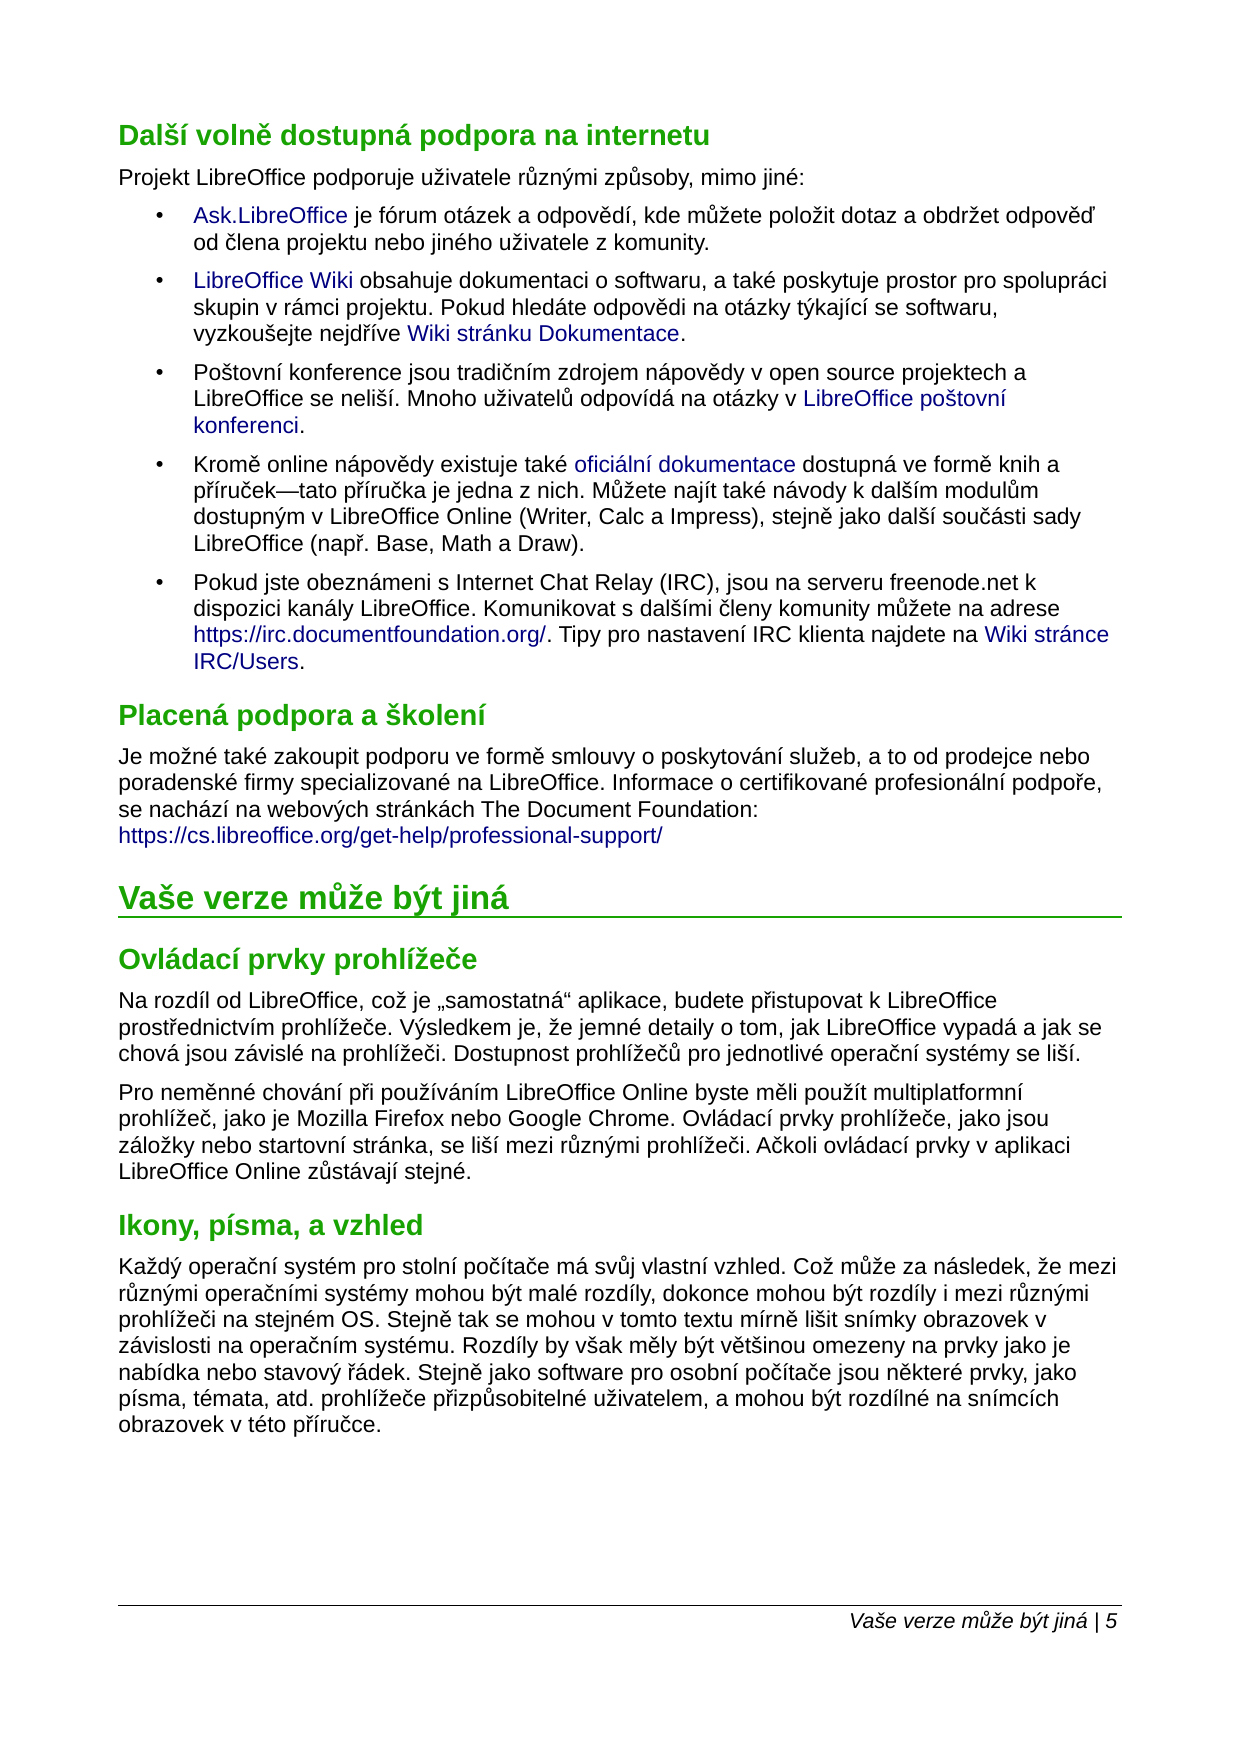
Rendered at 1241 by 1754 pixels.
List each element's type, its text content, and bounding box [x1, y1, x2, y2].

subtitle Ovládací prvky prohlížeče [118, 942, 1122, 976]
text Je možné také zakoupit podporu ve formě smlouvy o poskytování služeb, a to od prodejce nebo poradenské firmy specializované na LibreOffice. Informace o certifikované profesionální podpoře, se nachází na webových stránkách The Document Foundation: https://cs.libreoffice.org/get-help/professional-support/ [118, 743, 1122, 848]
list Poštovní konference jsou tradičním zdrojem nápovědy v open source projektech a LibreOffice se neliší. Mnoho uživatelů odpovídá na otázky v LibreOffice poštovní konferenci. [156, 359, 1122, 438]
text Projekt LibreOffice podporuje uživatele různými způsoby, mimo jiné: [118, 163, 1122, 190]
list Pokud jste obeznámeni s Internet Chat Relay (IRC), jsou na serveru freenode.net k dispozici kanály LibreOffice. Komunikovat s dalšími členy komunity můžete na adrese https://irc.documentfoundation.org/. Tipy pro nastavení IRC klienta najdete na Wiki stránce IRC/Users. [156, 568, 1122, 674]
list Ask.LibreOffice je fórum otázek a odpovědí, kde můžete položit dotaz a obdržet odpověď od člena projektu nebo jiného uživatele z komunity. [156, 202, 1122, 255]
subtitle Placená podpora a školení [118, 698, 1122, 731]
subtitle Vaše verze může být jiná [118, 878, 1122, 916]
subtitle Další volně dostupná podpora na internetu [118, 118, 1122, 152]
list LibreOffice Wiki obsahuje dokumentaci o softwaru, a také poskytuje prostor pro spolupráci skupin v rámci projektu. Pokud hledáte odpovědi na otázky týkající se softwaru, vyzkoušejte nejdříve Wiki stránku Dokumentace. [156, 267, 1122, 347]
text Na rozdíl od LibreOffice, což je „samostatná“ aplikace, budete přistupovat k LibreOffice prostřednictvím prohlížeče. Výsledkem je, že jemné detaily o tom, jak LibreOffice vypadá a jak se chová jsou závislé na prohlížeči. Dostupnost prohlížečů pro jednotlivé operační systémy se liší. [118, 987, 1122, 1066]
list Kromě online nápovědy existuje také oficiální dokumentace dostupná ve formě knih a příruček—tato příručka je jedna z nich. Můžete najít také návody k dalším modulům dostupným v LibreOffice Online (Writer, Calc a Impress), stejně jako další součásti sady LibreOffice (např. Base, Math a Draw). [156, 451, 1122, 556]
text Pro neměnné chování při používáním LibreOffice Online byste měli použít multiplatformní prohlížeč, jako je Mozilla Firefox nebo Google Chrome. Ovládací prvky prohlížeče, jako jsou záložky nebo startovní stránka, se liší mezi různými prohlížeči. Ačkoli ovládací prvky v aplikaci LibreOffice Online zůstávají stejné. [118, 1079, 1122, 1184]
subtitle Ikony, písma, a vzhled [118, 1208, 1122, 1241]
text Každý operační systém pro stolní počítače má svůj vlastní vzhled. Což může za následek, že mezi různými operačními systémy mohou být malé rozdíly, dokonce mohou být rozdíly i mezi různými prohlížeči na stejném OS. Stejně tak se mohou v tomto textu mírně lišit snímky obrazovek v závislosti na operačním systému. Rozdíly by však měly být většinou omezeny na prvky jako je nabídka nebo stavový řádek. Stejně jako software pro osobní počítače jsou některé prvky, jako písma, témata, atd. prohlížeče přizpůsobitelné uživatelem, a mohou být rozdílné na snímcích obrazovek v této příručce. [118, 1253, 1122, 1438]
